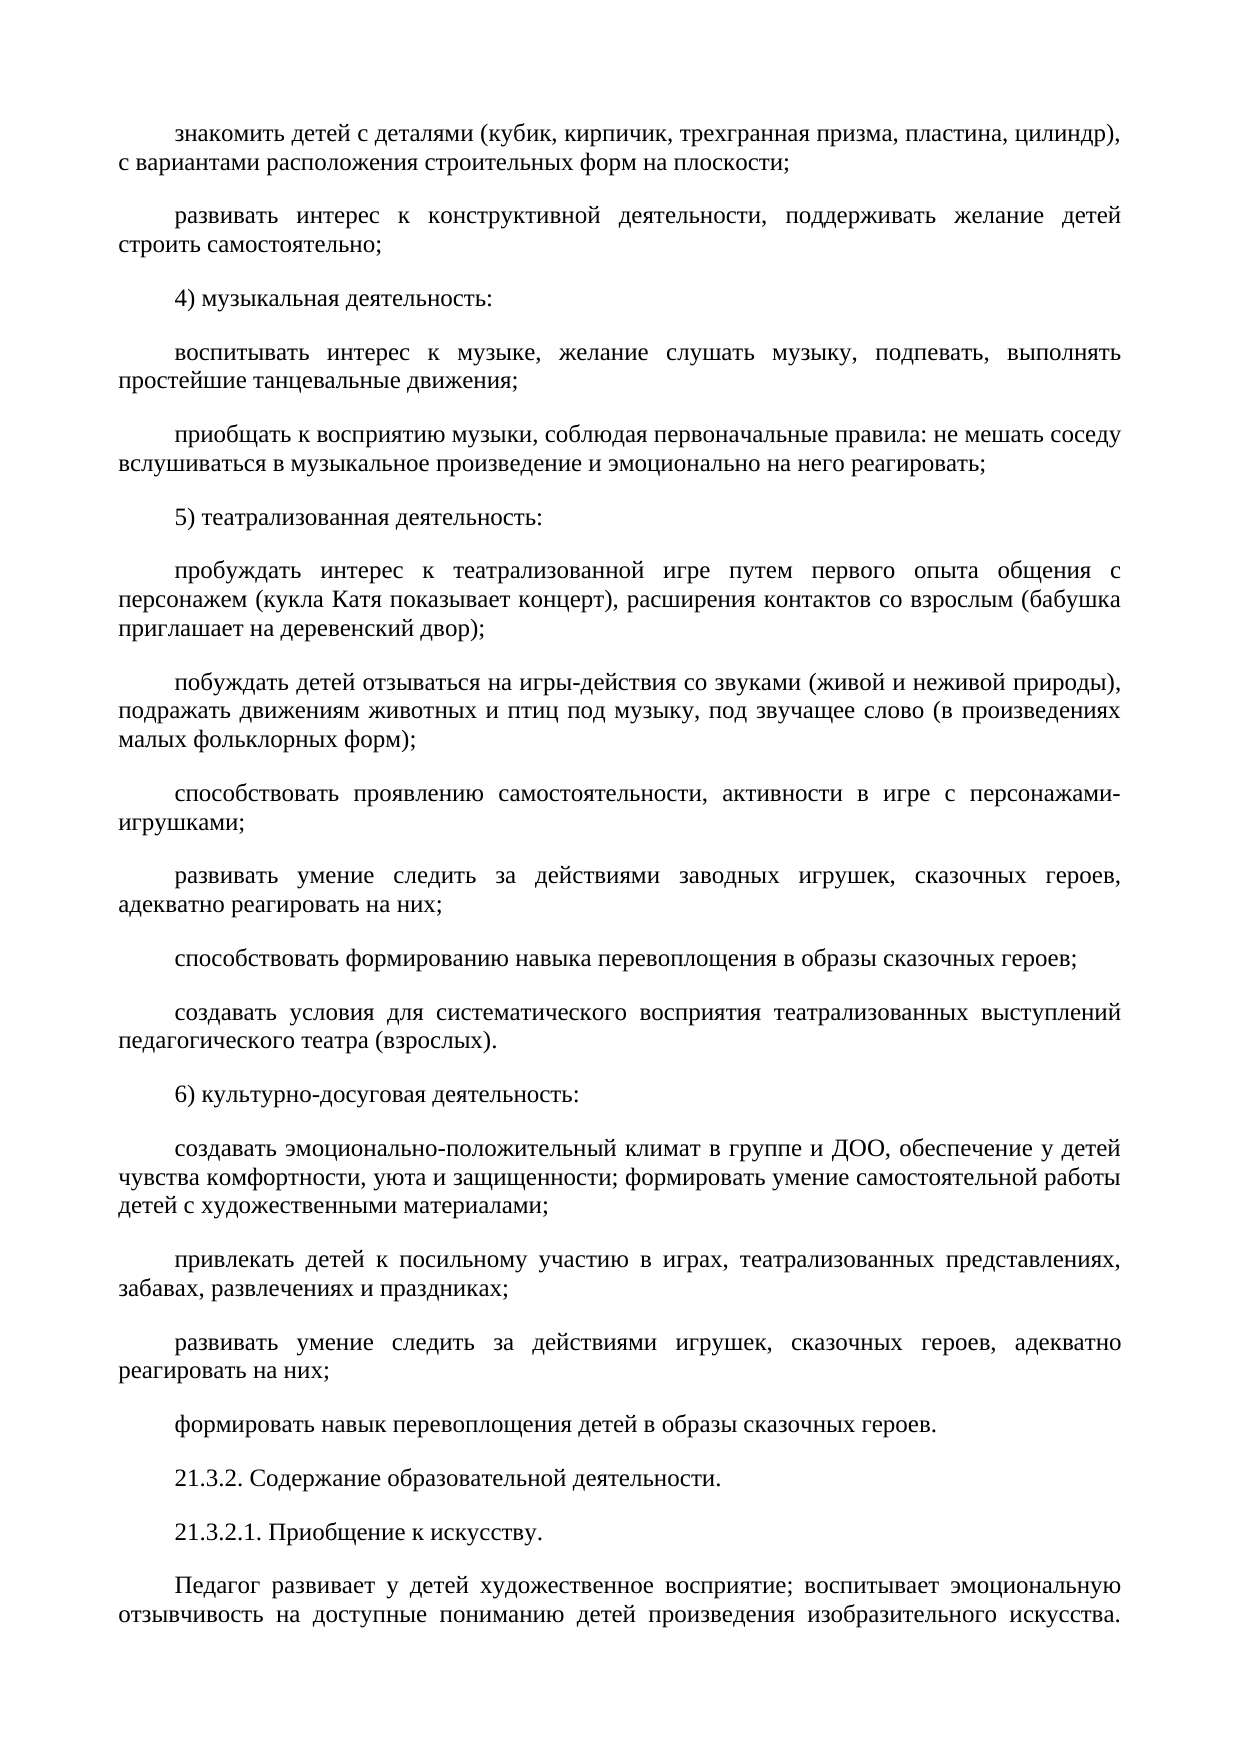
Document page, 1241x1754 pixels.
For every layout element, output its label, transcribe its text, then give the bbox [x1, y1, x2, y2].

text воспитывать интерес к музыке, желание слушать музыку, подпевать, выполнять простейшие танцевальные движения; [118, 337, 1122, 394]
text 6) культурно-досуговая деятельность: [118, 1079, 1122, 1108]
text создавать условия для систематического восприятия театрализованных выступлений педагогического театра (взрослых). [118, 997, 1122, 1054]
text знакомить детей с деталями (кубик, кирпичик, трехгранная призма, пластина, цилиндр), с вариантами расположения строительных форм на плоскости; [118, 118, 1122, 176]
text 21.3.2.1. Приобщение к искусству. [118, 1517, 1122, 1546]
text пробуждать интерес к театрализованной игре путем первого опыта общения с персонажем (кукла Катя показывает концерт), расширения контактов со взрослым (бабушка приглашает на деревенский двор); [118, 556, 1122, 642]
text 21.3.2. Содержание образовательной деятельности. [118, 1463, 1122, 1492]
text привлекать детей к посильному участию в играх, театрализованных представлениях, забавах, развлечениях и праздниках; [118, 1244, 1122, 1302]
text создавать эмоционально-положительный климат в группе и ДОО, обеспечение у детей чувства комфортности, уюта и защищенности; формировать умение самостоятельной работы детей с художественными материалами; [118, 1133, 1122, 1219]
text развивать умение следить за действиями игрушек, сказочных героев, адекватно реагировать на них; [118, 1327, 1122, 1384]
text формировать навык перевоплощения детей в образы сказочных героев. [118, 1409, 1122, 1438]
text способствовать проявлению самостоятельности, активности в игре с персонажами-игрушками; [118, 778, 1122, 836]
text побуждать детей отзываться на игры-действия со звуками (живой и неживой природы), подражать движениям животных и птиц под музыку, под звучащее слово (в произведениях малых фольклорных форм); [118, 667, 1122, 753]
text 5) театрализованная деятельность: [118, 502, 1122, 531]
text развивать интерес к конструктивной деятельности, поддерживать желание детей строить самостоятельно; [118, 201, 1122, 258]
text приобщать к восприятию музыки, соблюдая первоначальные правила: не мешать соседу вслушиваться в музыкальное произведение и эмоционально на него реагировать; [118, 419, 1122, 477]
text способствовать формированию навыка перевоплощения в образы сказочных героев; [118, 943, 1122, 972]
text развивать умение следить за действиями заводных игрушек, сказочных героев, адекватно реагировать на них; [118, 861, 1122, 918]
text Педагог развивает у детей художественное восприятие; воспитывает эмоциональную отзывчивость на доступные пониманию детей произведения изобразительного искусства. [118, 1571, 1122, 1628]
text 4) музыкальная деятельность: [118, 283, 1122, 312]
